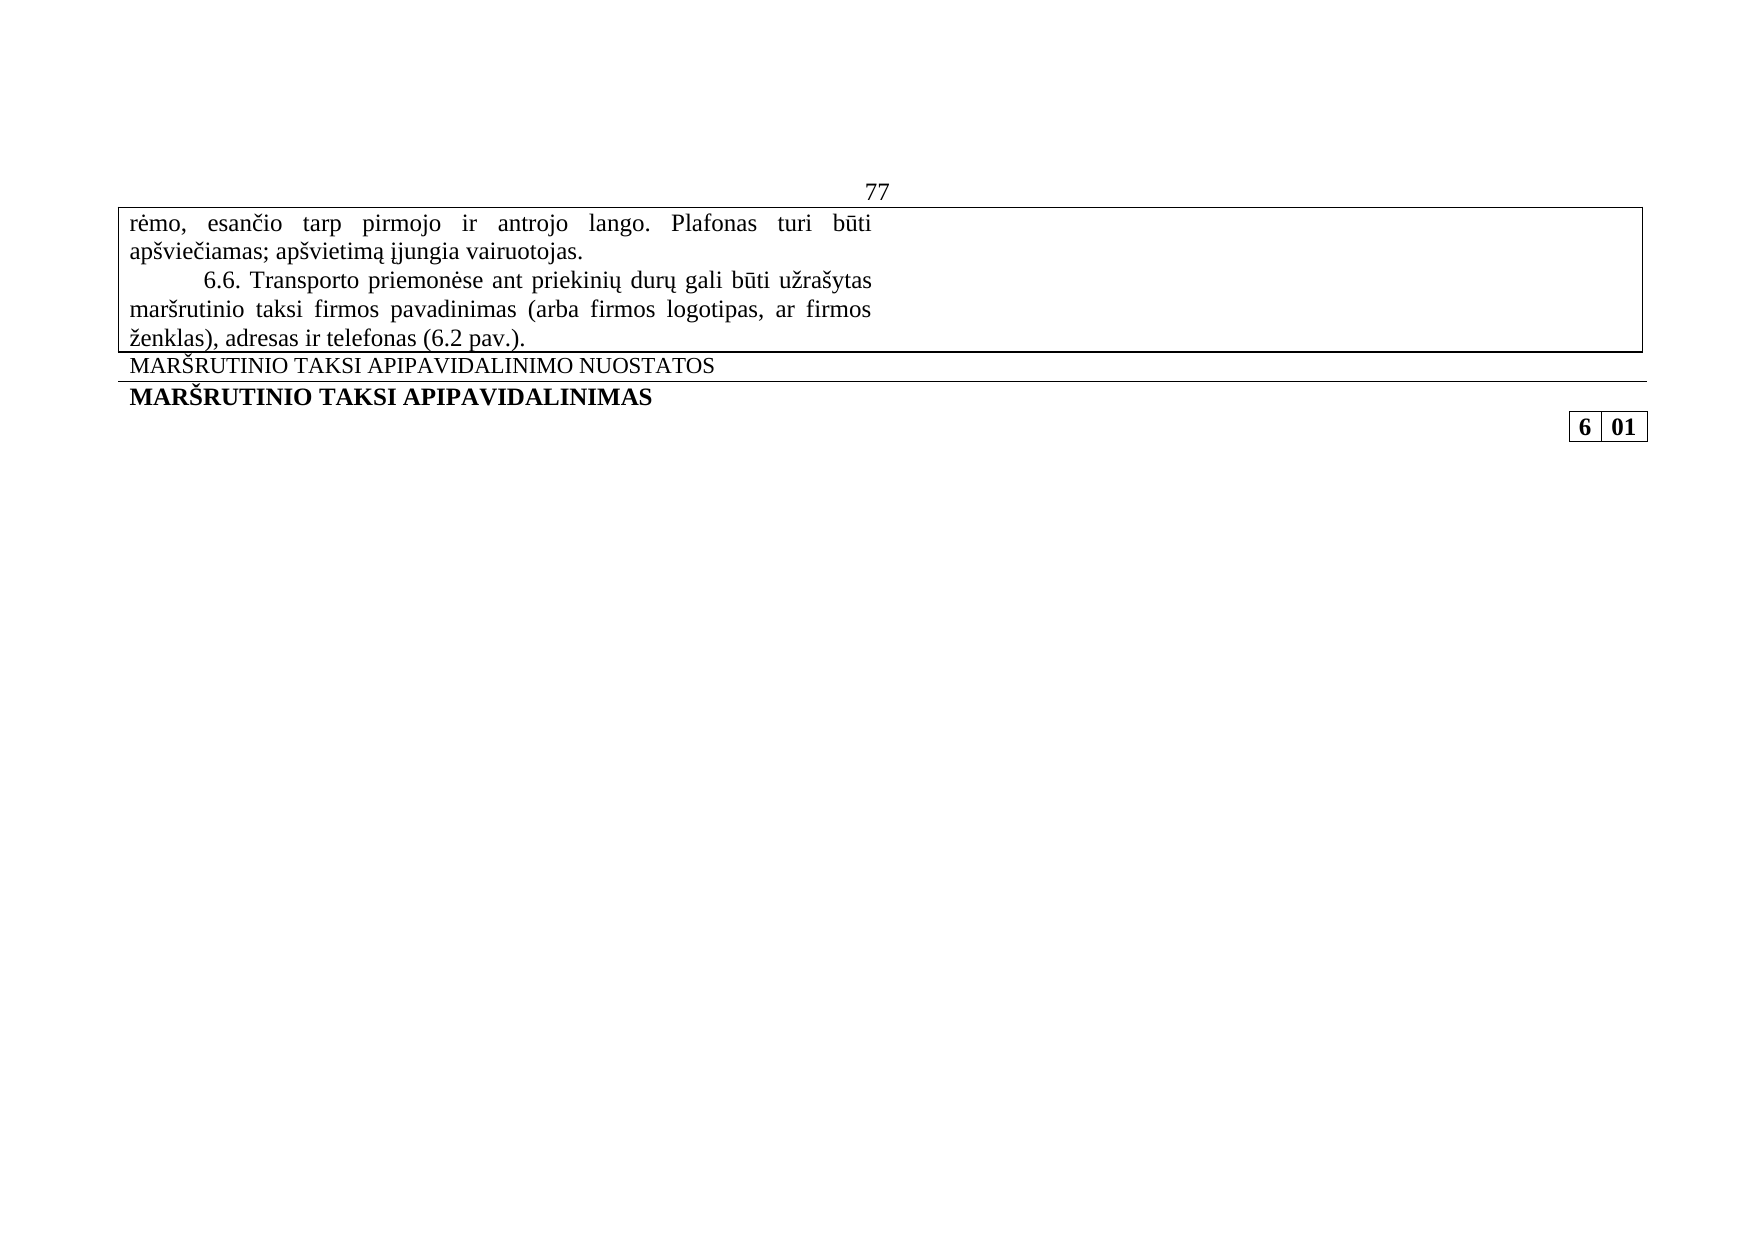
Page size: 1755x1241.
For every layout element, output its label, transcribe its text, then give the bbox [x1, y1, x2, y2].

table_cell 01 [1602, 412, 1647, 441]
table_cell [1642, 351, 1647, 381]
table_cell MARŠRUTINIO TAKSI APIPAVIDALINIMO NUOSTATOS [118, 353, 1642, 381]
table_cell 6 [1570, 412, 1601, 441]
table_cell [1602, 382, 1647, 411]
table_header rėmo, esančio tarp pirmojo ir antrojo lango. Plafonas turi būti apšviečiamas; apšvietimą įjungia vairuotojas. 6.6. Transporto priemonėse ant priekinių durų gali būti užrašytas maršrutinio taksi firmos pavadinimas (arba firmos logotipas, ar firmos ženklas), adresas ir telefonas (6.2 pav.). [119, 208, 884, 351]
table_header [1643, 207, 1647, 351]
table_cell MARŠRUTINIO TAKSI APIPAVIDALINIMAS [118, 382, 1570, 441]
table_header [884, 208, 1642, 351]
table_cell [1570, 382, 1602, 411]
